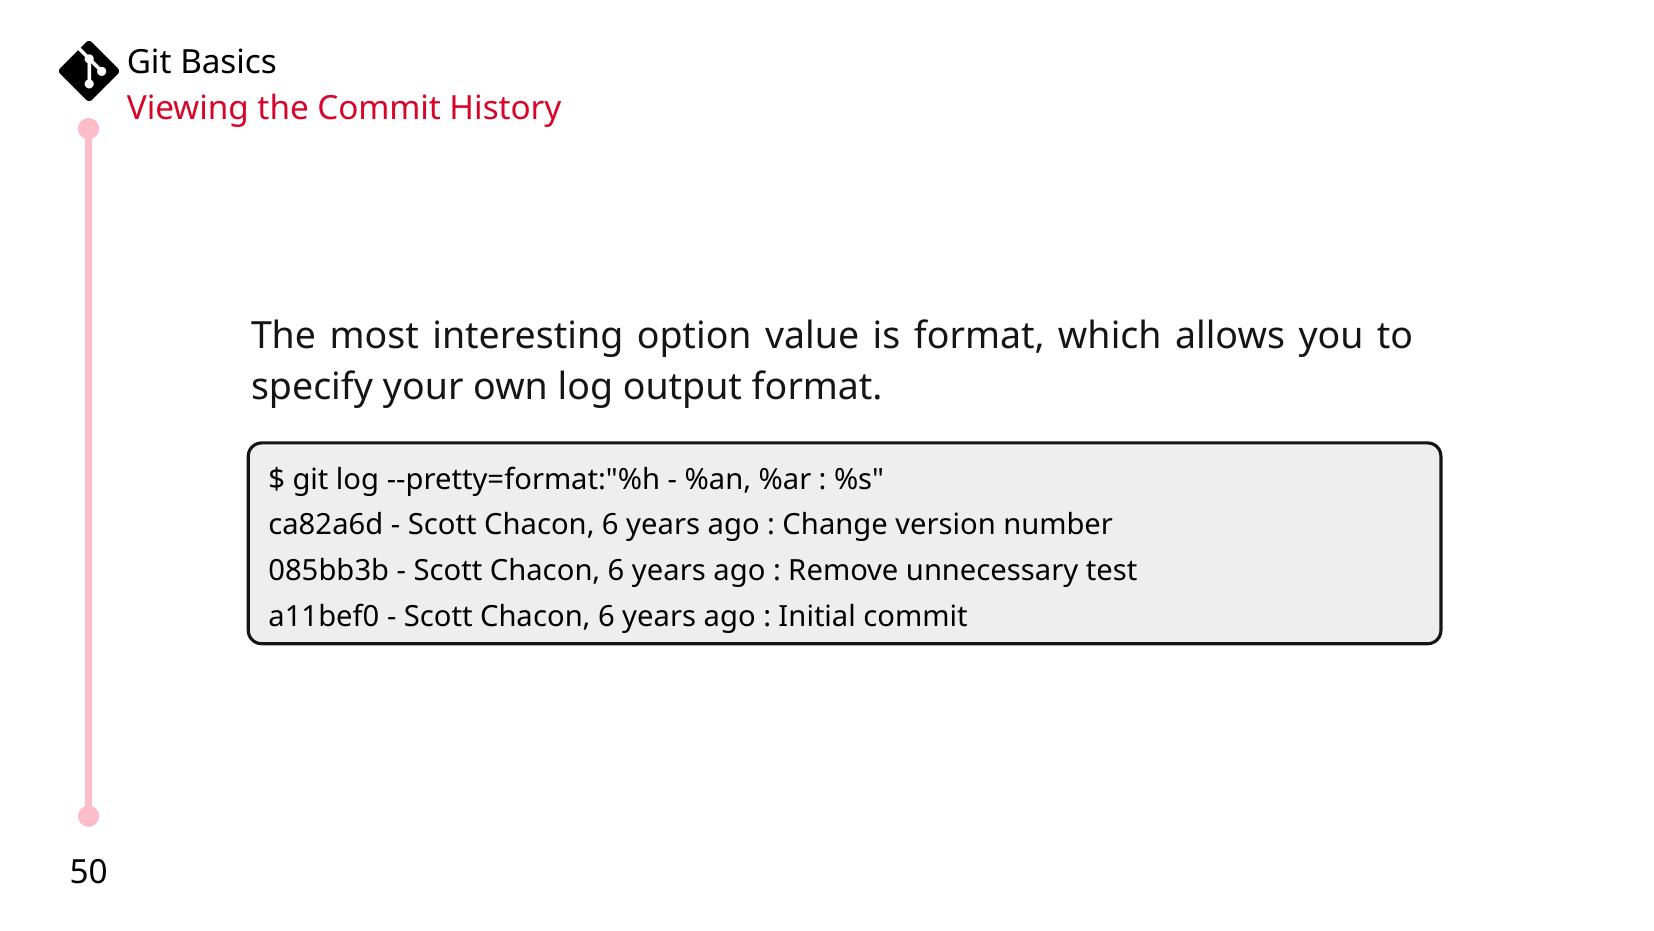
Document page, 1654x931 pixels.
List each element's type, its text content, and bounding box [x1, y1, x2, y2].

picture [59, 41, 119, 101]
text_box $ git log --pretty=format:"%h - %an, %ar : %s" ca82a6d - Scott Chacon, 6 years ago : Change version number 085bb3b - Scott Chacon, 6 years ago : Remove unnecessary test a11bef0 - Scott Chacon, 6 years ago : Initial commit [248, 442, 1441, 644]
text_box 50 [47, 840, 130, 889]
text_box The most interesting option value is format, which allows you to specify your own log output format. [236, 301, 1430, 401]
text_box Git Basics Viewing the Commit History [112, 31, 1506, 113]
